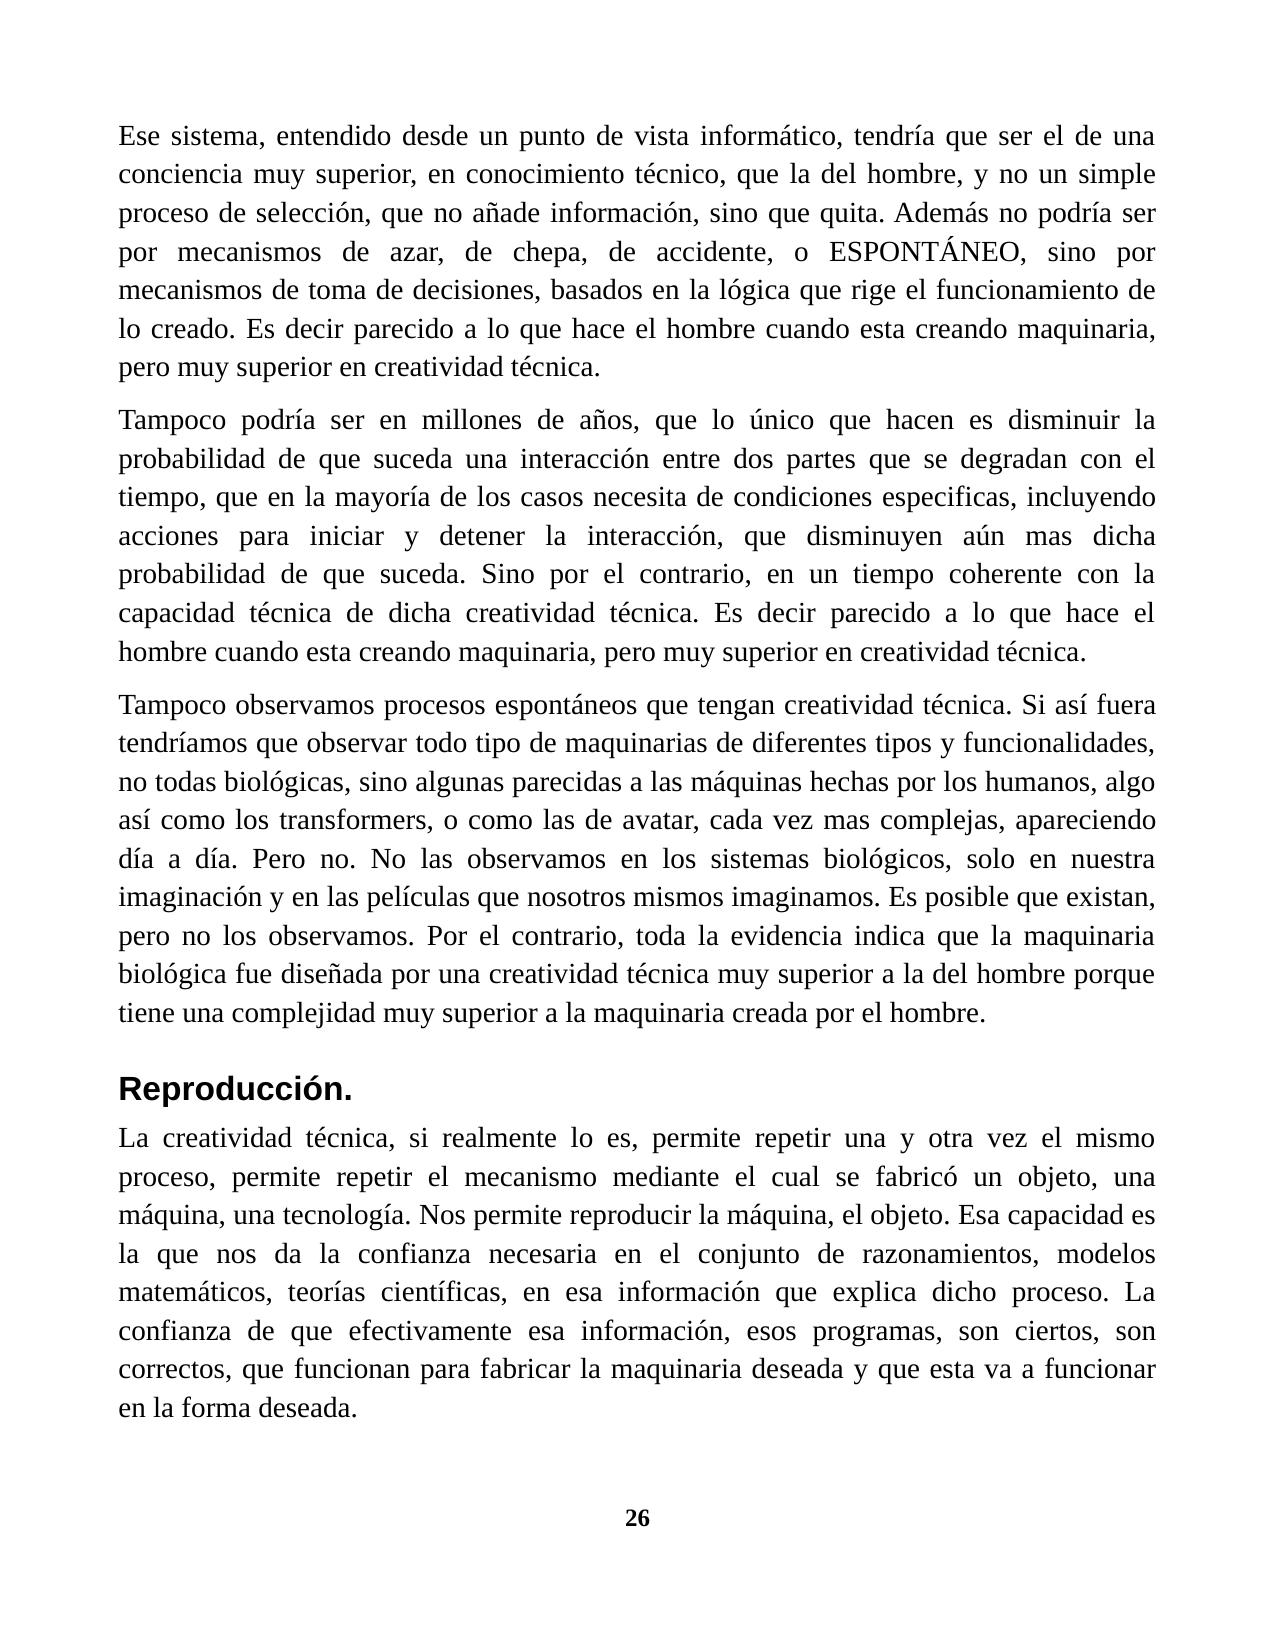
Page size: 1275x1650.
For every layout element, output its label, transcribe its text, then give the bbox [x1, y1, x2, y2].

text Tampoco podría ser en millones de años, que lo único que hacen es disminuir la probabilidad de que suceda una interacción entre dos partes que se degradan con el tiempo, que en la mayoría de los casos necesita de condiciones especificas, incluyendo acciones para iniciar y detener la interacción, que disminuyen aún mas dicha probabilidad de que suceda. Sino por el contrario, en un tiempo coherente con la capacidad técnica de dicha creatividad técnica. Es decir parecido a lo que hace el hombre cuando esta creando maquinaria, pero muy superior en creatividad técnica. [118, 402, 1157, 667]
subtitle Reproducción. [118, 1069, 1157, 1108]
text Ese sistema, entendido desde un punto de vista informático, tendría que ser el de una conciencia muy superior, en conocimiento técnico, que la del hombre, y no un simple proceso de selección, que no añade información, sino que quita. Además no podría ser por mecanismos de azar, de chepa, de accidente, o ESPONTÁNEO, sino por mecanismos de toma de decisiones, basados en la lógica que rige el funcionamiento de lo creado. Es decir parecido a lo que hace el hombre cuando esta creando maquinaria, pero muy superior en creatividad técnica. [118, 118, 1157, 383]
text La creatividad técnica, si realmente lo es, permite repetir una y otra vez el mismo proceso, permite repetir el mecanismo mediante el cual se fabricó un objeto, una máquina, una tecnología. Nos permite reproducir la máquina, el objeto. Esa capacidad es la que nos da la confianza necesaria en el conjunto de razonamientos, modelos matemáticos, teorías científicas, en esa información que explica dicho proceso. La confianza de que efectivamente esa información, esos programas, son ciertos, son correctos, que funcionan para fabricar la maquinaria deseada y que esta va a funcionar en la forma deseada. [118, 1120, 1157, 1424]
text Tampoco observamos procesos espontáneos que tengan creatividad técnica. Si así fuera tendríamos que observar todo tipo de maquinarias de diferentes tipos y funcionalidades, no todas biológicas, sino algunas parecidas a las máquinas hechas por los humanos, algo así como los transformers, o como las de avatar, cada vez mas complejas, apareciendo día a día. Pero no. No las observamos en los sistemas biológicos, solo en nuestra imaginación y en las películas que nosotros mismos imaginamos. Es posible que existan, pero no los observamos. Por el contrario, toda la evidencia indica que la maquinaria biológica fue diseñada por una creatividad técnica muy superior a la del hombre porque tiene una complejidad muy superior a la maquinaria creada por el hombre. [118, 687, 1157, 1029]
